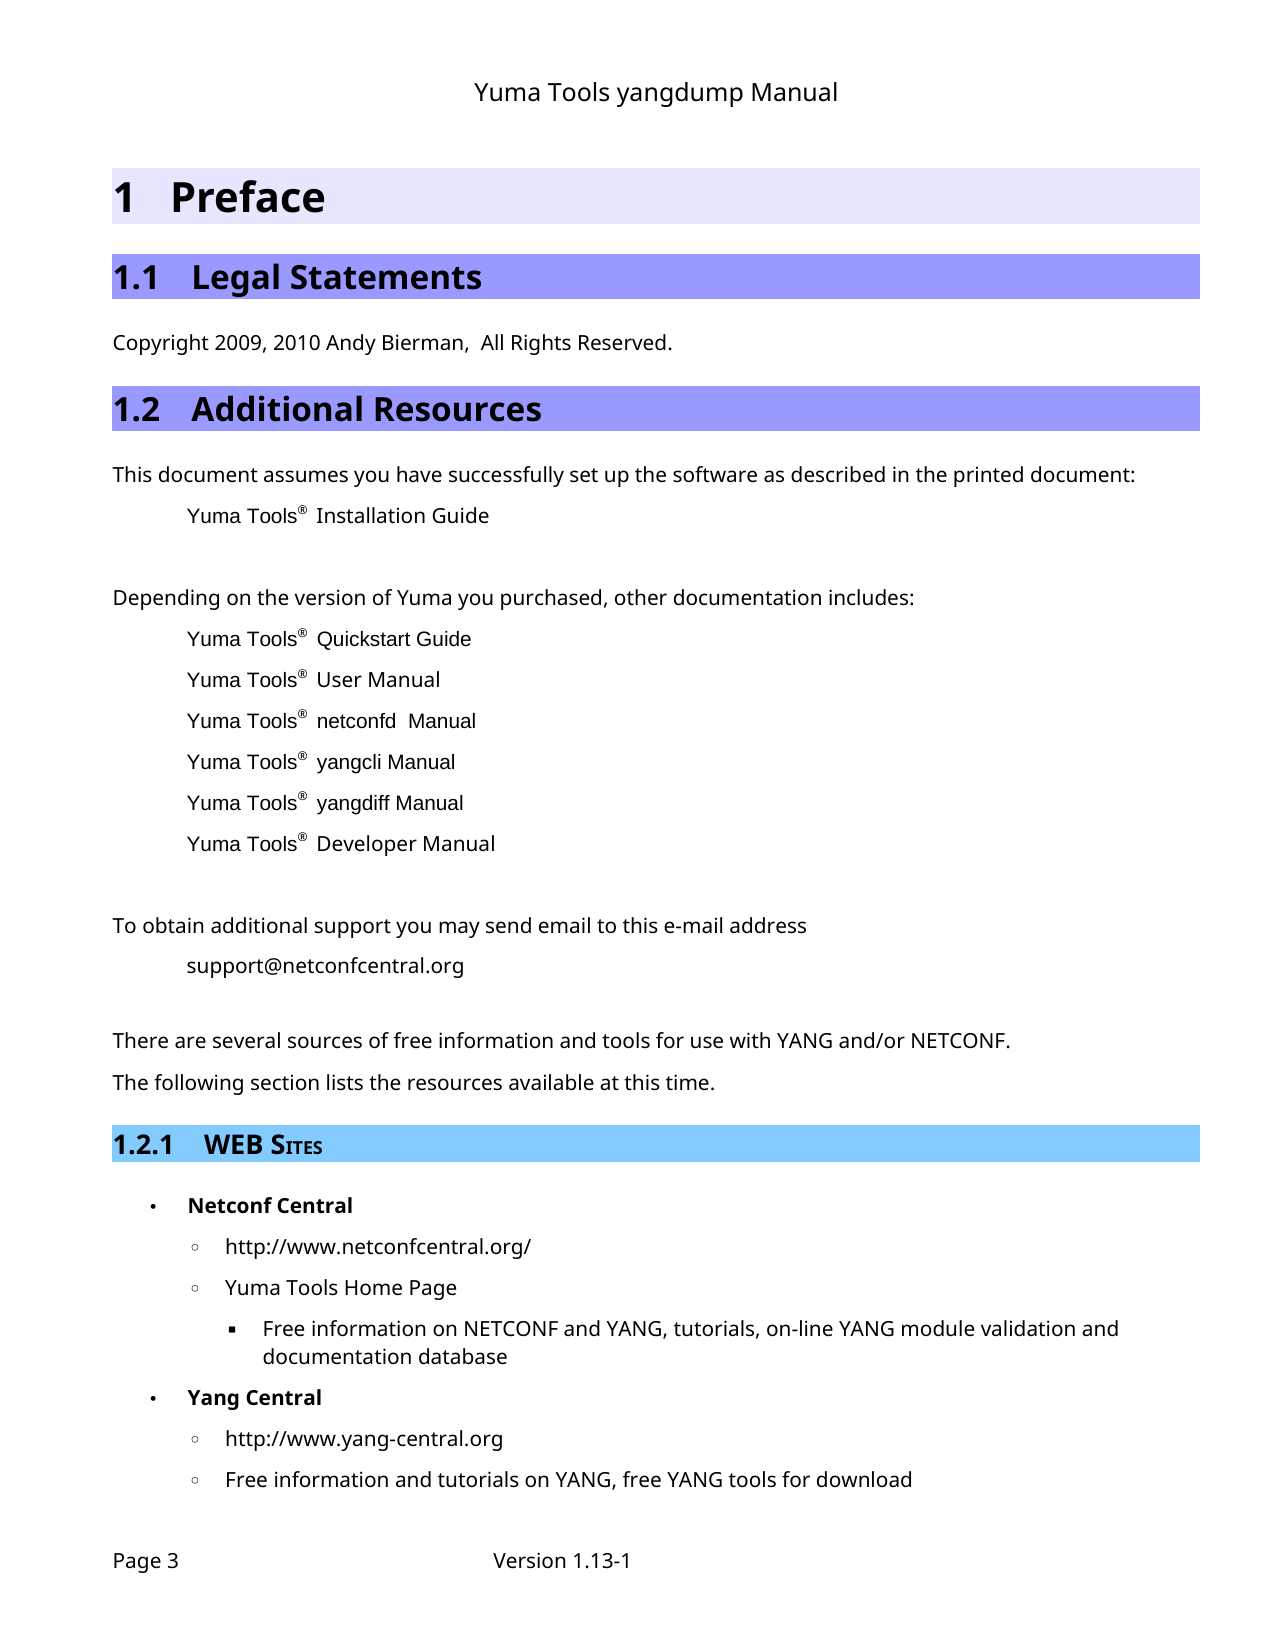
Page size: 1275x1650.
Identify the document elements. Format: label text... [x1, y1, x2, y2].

list Free information and tutorials on YANG, free YANG tools for download [187, 1465, 1200, 1494]
subtitle Legal Statements [112, 254, 1200, 299]
list Yang Central [150, 1383, 1200, 1412]
text support@netconfcentral.org [112, 952, 1200, 980]
text Yuma Tools® Quickstart Guide [112, 624, 1200, 653]
subtitle WEB Sites [112, 1125, 1200, 1162]
list http://www.yang-central.org [187, 1424, 1200, 1453]
text Yuma Tools® Developer Manual [112, 829, 1200, 857]
text Depending on the version of Yuma you purchased, other documentation includes: [112, 583, 1200, 612]
text Yuma Tools® User Manual [112, 665, 1200, 693]
list Yuma Tools Home Page [187, 1273, 1200, 1302]
list Free information on NETCONF and YANG, tutorials, on-line YANG module validation and documentation database [225, 1314, 1200, 1371]
text Copyright 2009, 2010 Andy Bierman, All Rights Reserved. [112, 328, 1200, 357]
text Yuma Tools® netconfd Manual [112, 706, 1200, 734]
text The following section lists the resources available at this time. [112, 1068, 1200, 1096]
list http://www.netconfcentral.org/ [187, 1232, 1200, 1261]
list Netconf Central [150, 1191, 1200, 1220]
subtitle Preface [112, 168, 1200, 224]
text Yuma Tools® yangdiff Manual [112, 788, 1200, 816]
text To obtain additional support you may send email to this e-mail address [112, 911, 1200, 939]
subtitle Additional Resources [112, 386, 1200, 431]
text This document assumes you have successfully set up the software as described in the printed document: [112, 460, 1200, 489]
text There are several sources of free information and tools for use with YANG and/or NETCONF. [112, 1027, 1200, 1055]
text Yuma Tools® yangcli Manual [112, 747, 1200, 775]
text Yuma Tools® Installation Guide [112, 501, 1200, 530]
